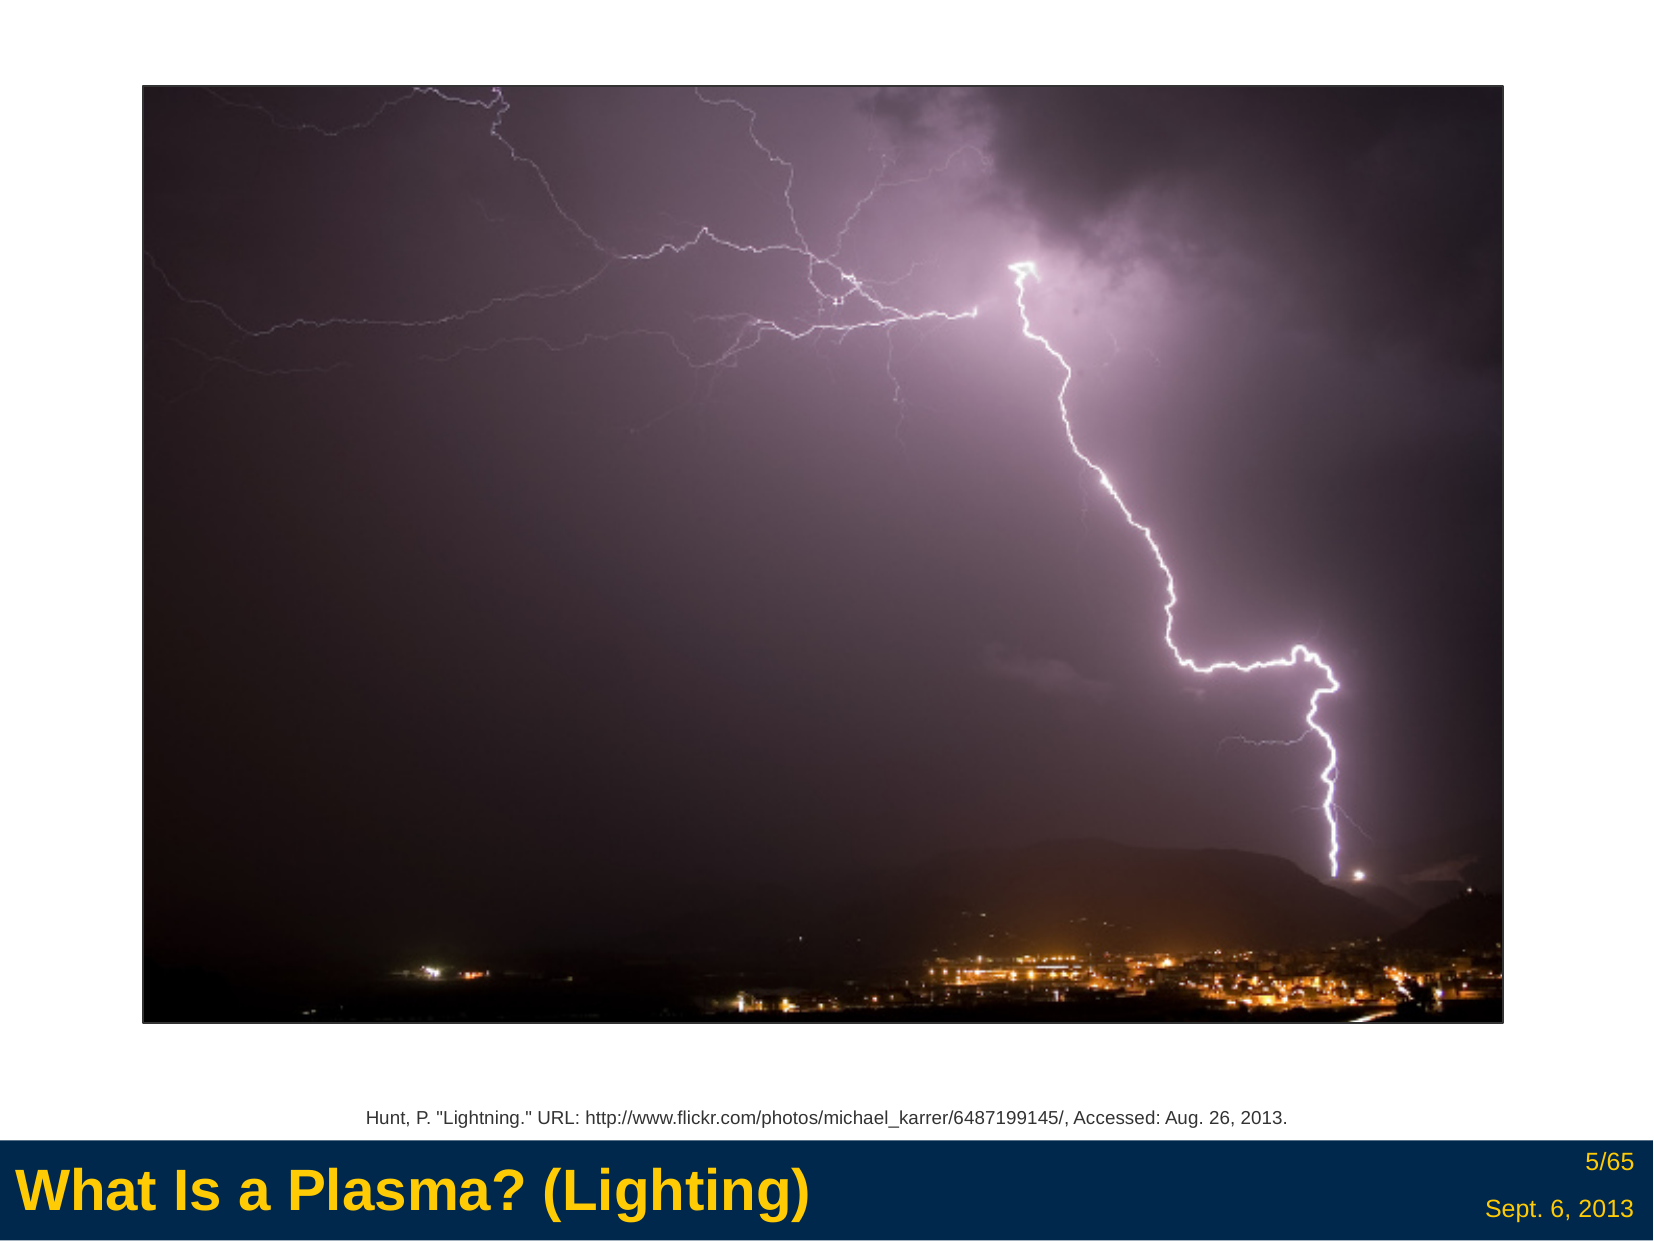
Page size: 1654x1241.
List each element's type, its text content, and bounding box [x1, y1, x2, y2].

title What Is a Plasma? (Lighting) [14, 1140, 1380, 1241]
picture [143, 86, 1503, 1023]
